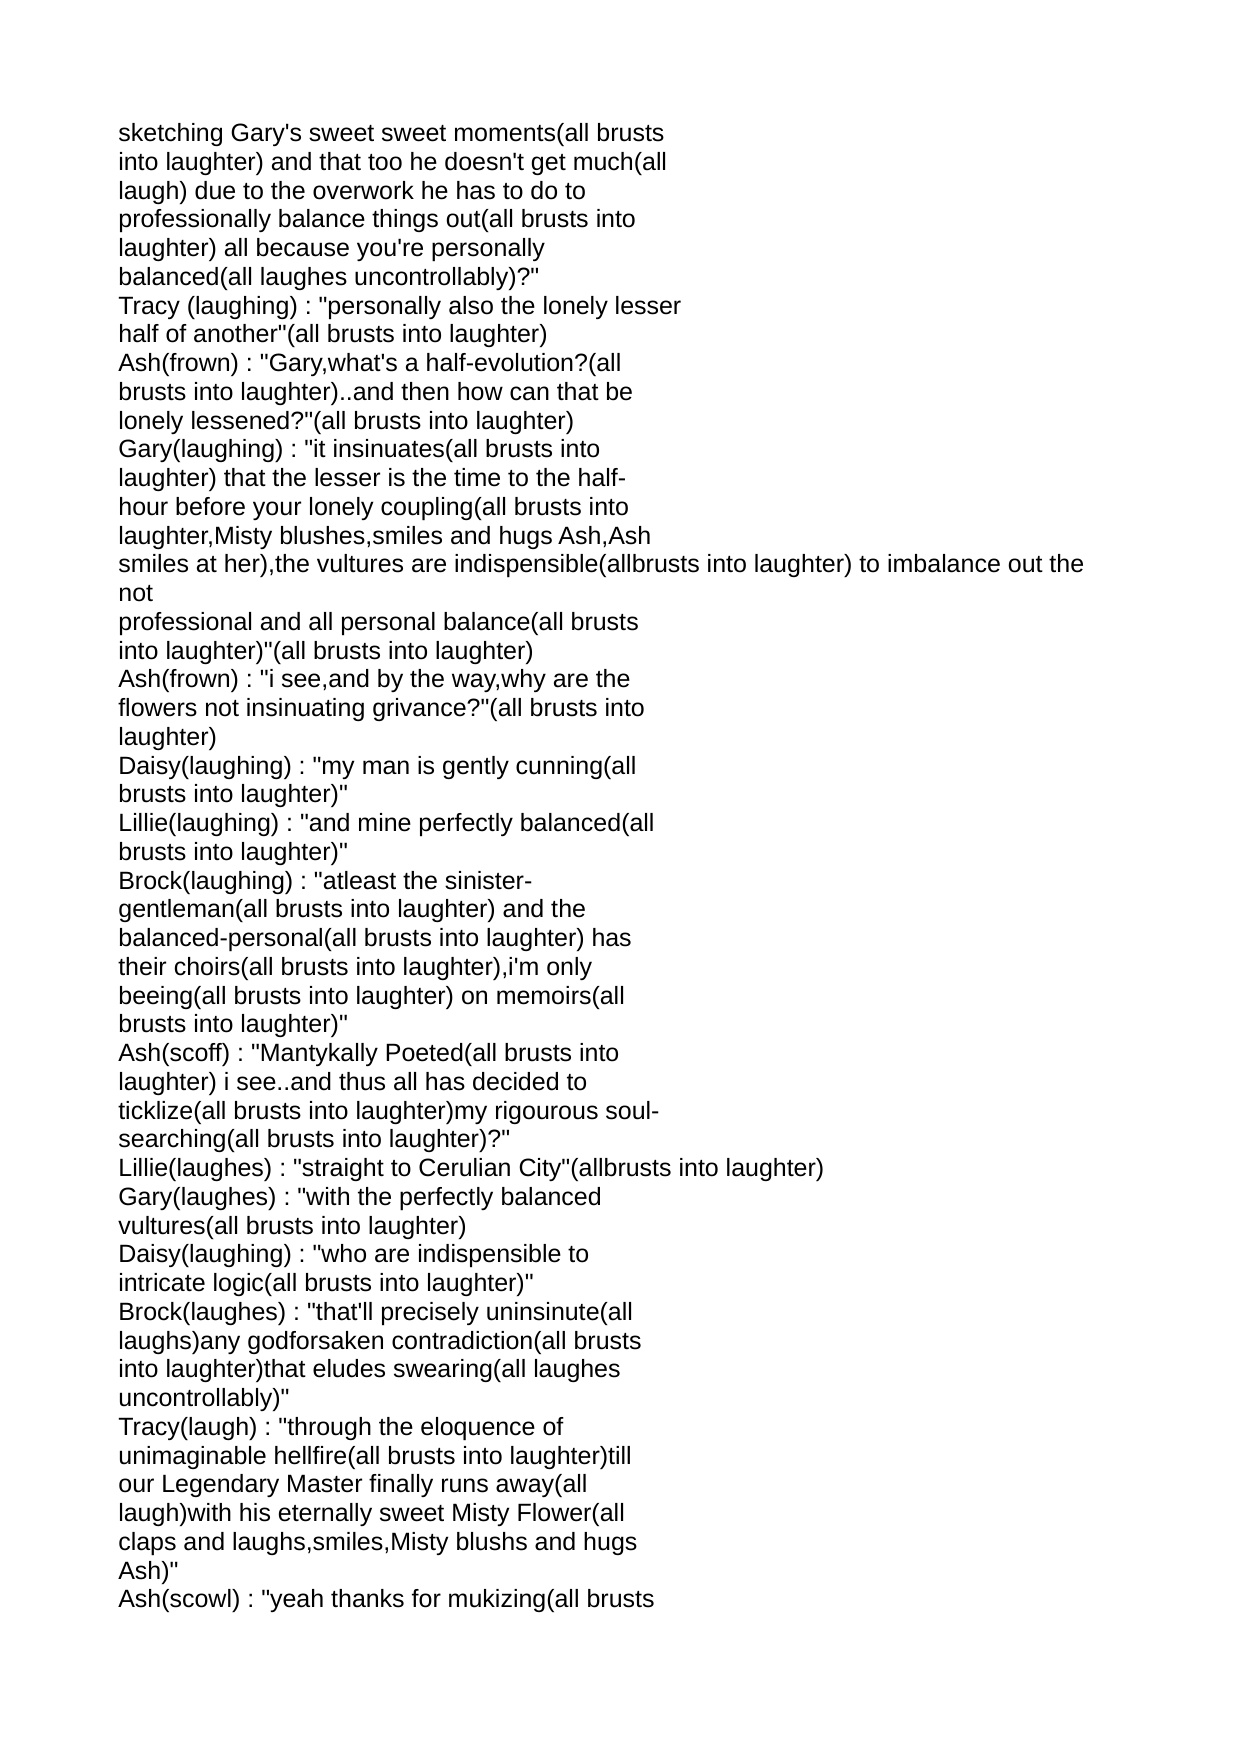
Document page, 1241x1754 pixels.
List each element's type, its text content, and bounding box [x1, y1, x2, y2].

text laughs)any godforsaken contradiction(all brusts [118, 1326, 1122, 1354]
text brusts into laughter)" [118, 779, 1122, 808]
text claps and laughs,smiles,Misty blushs and hugs [118, 1527, 1122, 1556]
text brusts into laughter)..and then how can that be [118, 377, 1122, 406]
text their choirs(all brusts into laughter),i'm only [118, 952, 1122, 981]
text into laughter) and that too he doesn't get much(all [118, 147, 1122, 176]
text laughter) all because you're personally [118, 233, 1122, 262]
text ticklize(all brusts into laughter)my rigourous soul- [118, 1096, 1122, 1124]
text beeing(all brusts into laughter) on memoirs(all [118, 981, 1122, 1009]
text smiles at her),the vultures are indispensible(allbrusts into laughter) to imbalance out the not [118, 549, 1122, 607]
text Daisy(laughing) : "who are indispensible to [118, 1239, 1122, 1268]
text Gary(laughes) : "with the perfectly balanced [118, 1182, 1122, 1211]
text into laughter)"(all brusts into laughter) [118, 636, 1122, 664]
text professional and all personal balance(all brusts [118, 607, 1122, 636]
text Ash(frown) : "i see,and by the way,why are the [118, 664, 1122, 693]
text brusts into laughter)" [118, 1009, 1122, 1038]
text balanced-personal(all brusts into laughter) has [118, 923, 1122, 952]
text Gary(laughing) : "it insinuates(all brusts into [118, 434, 1122, 463]
text laughter) i see..and thus all has decided to [118, 1067, 1122, 1096]
text balanced(all laughes uncontrollably)?" [118, 262, 1122, 291]
text Brock(laughing) : "atleast the sinister- [118, 866, 1122, 894]
text laugh) due to the overwork he has to do to [118, 176, 1122, 204]
text Tracy(laugh) : "through the eloquence of [118, 1412, 1122, 1441]
text Brock(laughes) : "that'll precisely uninsinute(all [118, 1297, 1122, 1326]
text uncontrollably)" [118, 1383, 1122, 1412]
text Lillie(laughing) : "and mine perfectly balanced(all [118, 808, 1122, 837]
text unimaginable hellfire(all brusts into laughter)till [118, 1441, 1122, 1469]
text laughter) [118, 722, 1122, 751]
text Ash)" [118, 1556, 1122, 1584]
text brusts into laughter)" [118, 837, 1122, 866]
text laughter,Misty blushes,smiles and hugs Ash,Ash [118, 521, 1122, 549]
text laugh)with his eternally sweet Misty Flower(all [118, 1498, 1122, 1527]
text searching(all brusts into laughter)?" [118, 1124, 1122, 1153]
text Ash(frown) : "Gary,what's a half-evolution?(all [118, 348, 1122, 377]
text laughter) that the lesser is the time to the half- [118, 463, 1122, 492]
text lonely lessened?"(all brusts into laughter) [118, 406, 1122, 434]
text our Legendary Master finally runs away(all [118, 1469, 1122, 1498]
text half of another"(all brusts into laughter) [118, 319, 1122, 348]
text flowers not insinuating grivance?"(all brusts into [118, 693, 1122, 722]
text sketching Gary's sweet sweet moments(all brusts [118, 118, 1122, 147]
text Lillie(laughes) : "straight to Cerulian City"(allbrusts into laughter) [118, 1153, 1122, 1182]
text Ash(scoff) : "Mantykally Poeted(all brusts into [118, 1038, 1122, 1067]
text Ash(scowl) : "yeah thanks for mukizing(all brusts [118, 1584, 1122, 1613]
text vultures(all brusts into laughter) [118, 1211, 1122, 1239]
text Daisy(laughing) : "my man is gently cunning(all [118, 751, 1122, 779]
text hour before your lonely coupling(all brusts into [118, 492, 1122, 521]
text into laughter)that eludes swearing(all laughes [118, 1354, 1122, 1383]
text intricate logic(all brusts into laughter)" [118, 1268, 1122, 1297]
text professionally balance things out(all brusts into [118, 204, 1122, 233]
text gentleman(all brusts into laughter) and the [118, 894, 1122, 923]
text Tracy (laughing) : "personally also the lonely lesser [118, 291, 1122, 319]
